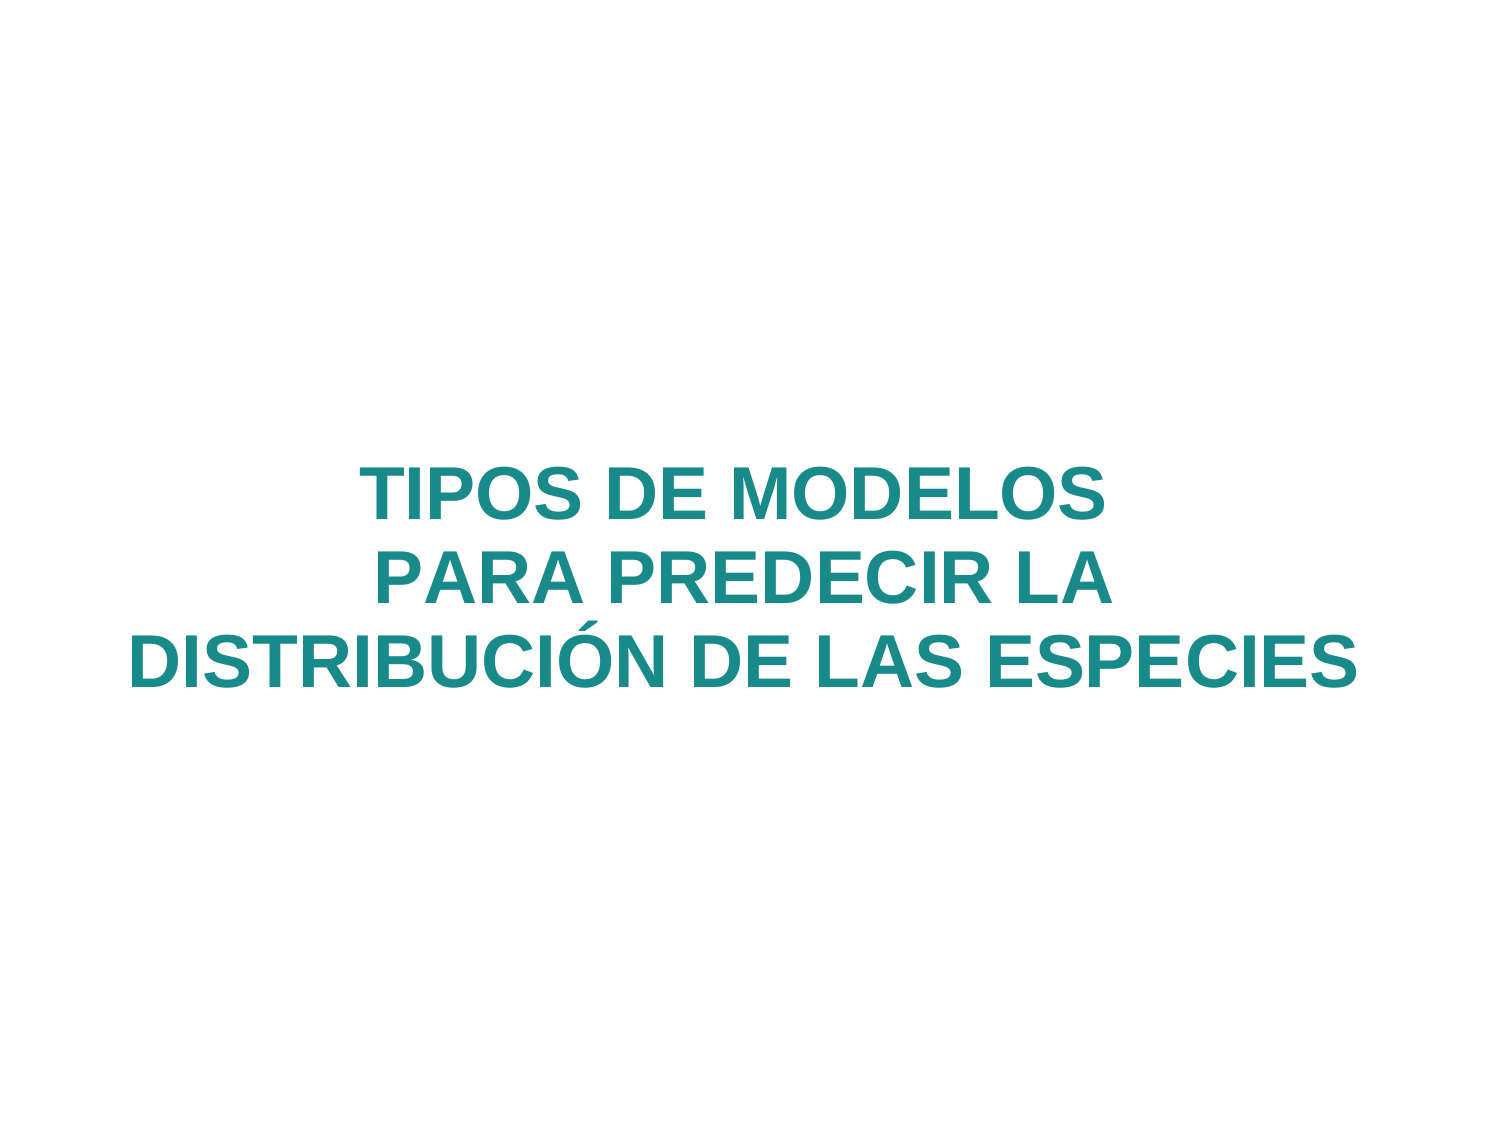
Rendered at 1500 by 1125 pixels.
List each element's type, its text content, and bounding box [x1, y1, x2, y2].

title TIPOS DE MODELOS PARA PREDECIR LA DISTRIBUCIÓN DE LAS ESPECIES [106, 443, 1382, 711]
